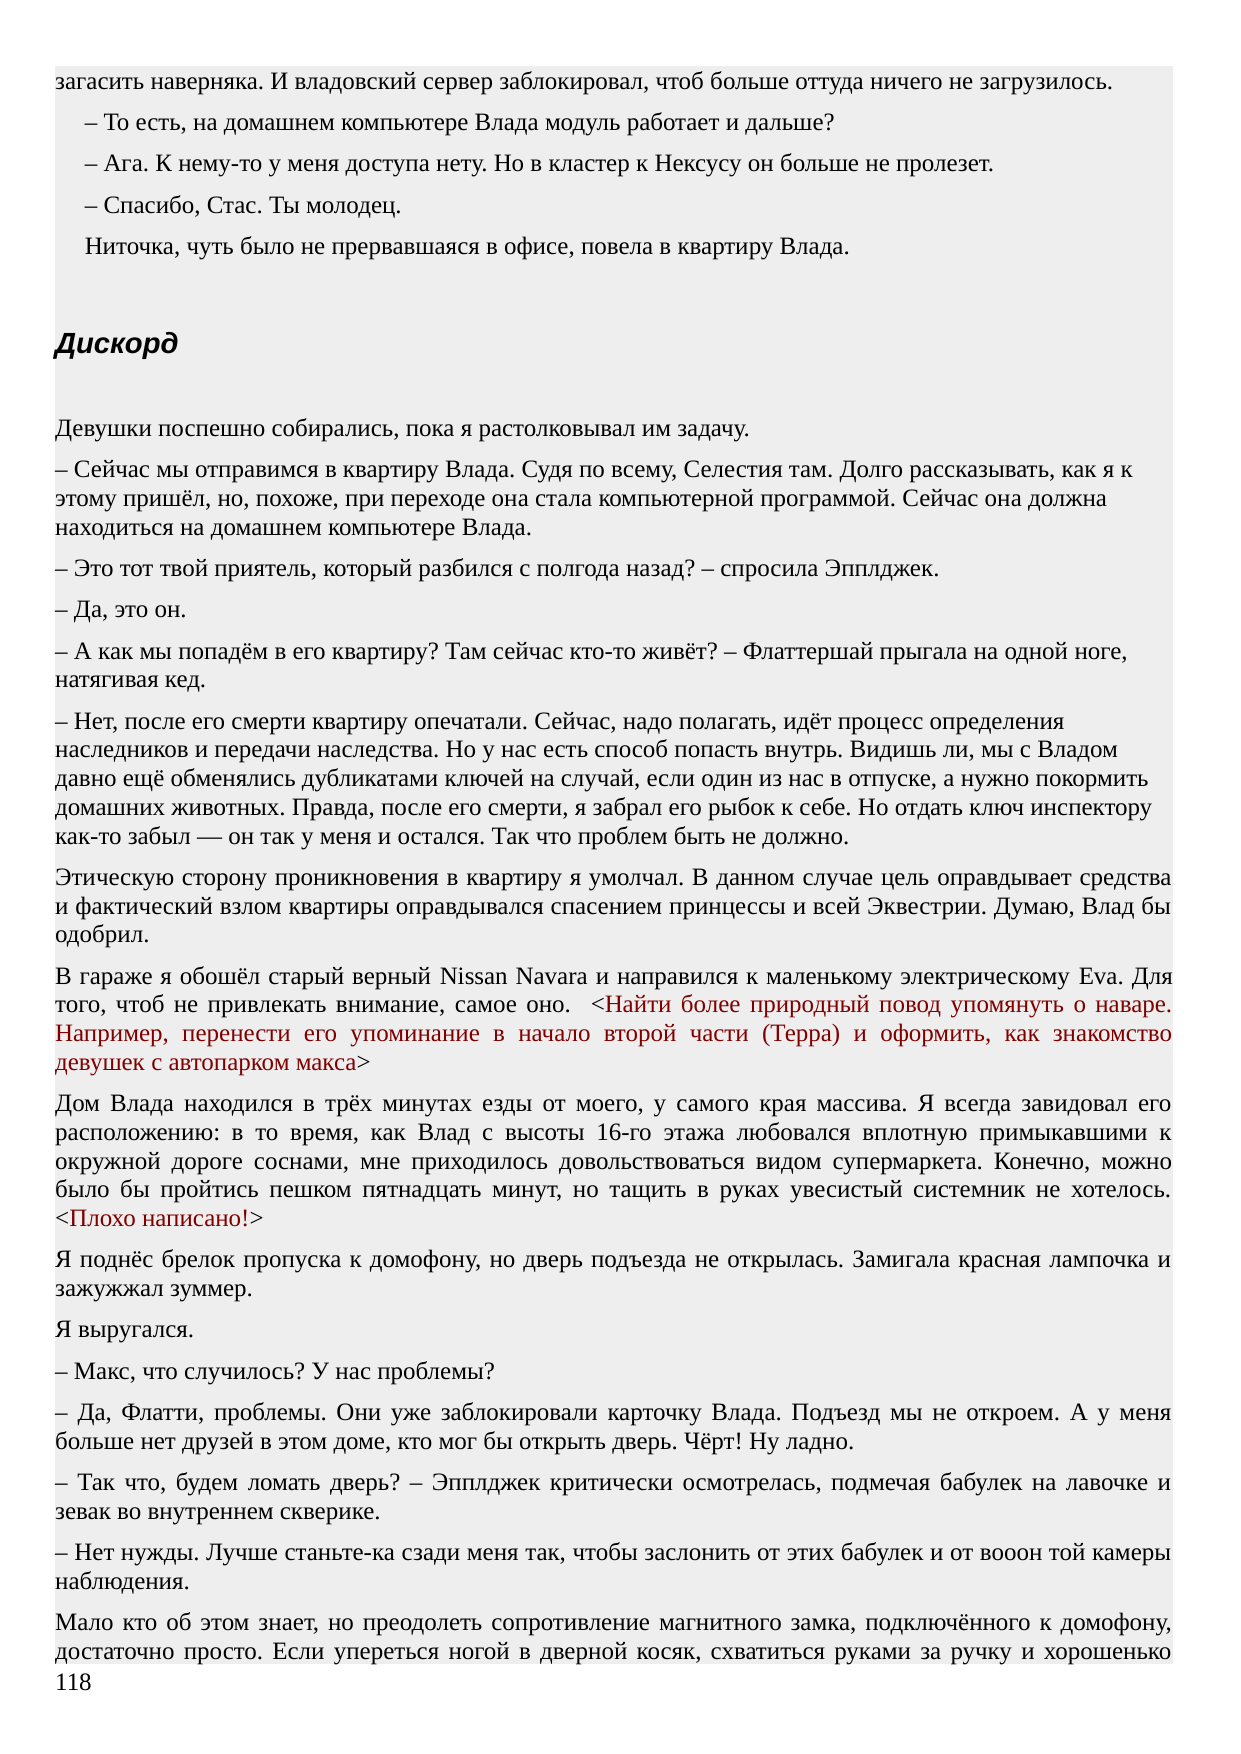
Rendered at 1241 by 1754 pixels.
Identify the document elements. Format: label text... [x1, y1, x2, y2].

text – Ага. К нему-то у меня доступа нету. Но в кластер к Нексусу он больше не пролезет. [55, 148, 1173, 177]
text – Это тот твой приятель, который разбился с полгода назад? – спросила Эпплджек. [55, 553, 1173, 582]
text – Сейчас мы отправимся в квартиру Влада. Судя по всему, Селестия там. Долго рассказывать, как я к этому пришёл, но, похоже, при переходе она стала компьютерной программой. Сейчас она должна находиться на домашнем компьютере Влада. [55, 454, 1173, 541]
list Мало кто об этом знает, но преодолеть сопротивление магнитного замка, подключённого к домофону, достаточно просто. Если упереться ногой в дверной косяк, схватиться руками за ручку и хорошенько [55, 1607, 1173, 1664]
text – Да, Флатти, проблемы. Они уже заблокировали карточку Влада. Подъезд мы не откроем. А у меня больше нет друзей в этом доме, кто мог бы открыть дверь. Чёрт! Ну ладно. [55, 1397, 1173, 1454]
text – Макс, что случилось? У нас проблемы? [55, 1356, 1173, 1384]
subtitle Дискорд [55, 326, 1173, 359]
text Я выругался. [55, 1314, 1173, 1343]
text – Нет, после его смерти квартиру опечатали. Сейчас, надо полагать, идёт процесс определения наследников и передачи наследства. Но у нас есть способ попасть внутрь. Видишь ли, мы с Владом давно ещё обменялись дубликатами ключей на случай, если один из нас в отпуске, а нужно покормить домашних животных. Правда, после его смерти, я забрал его рыбок к себе. Но отдать ключ инспектору как-то забыл — он так у меня и остался. Так что проблем быть не должно. [55, 706, 1173, 849]
text – А как мы попадём в его квартиру? Там сейчас кто-то живёт? – Флаттершай прыгала на одной ноге, натягивая кед. [55, 636, 1173, 693]
text Девушки поспешно собирались, пока я растолковывал им задачу. [55, 413, 1173, 442]
text загасить наверняка. И владовский сервер заблокировал, чтоб больше оттуда ничего не загрузилось. [55, 66, 1173, 95]
text – Да, это он. [55, 594, 1173, 623]
text Дом Влада находился в трёх минутах езды от моего, у самого края массива. Я всегда завидовал его расположению: в то время, как Влад с высоты 16-го этажа любовался вплотную примыкавшими к окружной дороге соснами, мне приходилось довольствоваться видом супермаркета. Конечно, можно было бы пройтись пешком пятнадцать минут, но тащить в руках увесистый системник не хотелось. <Плохо написано!> [55, 1088, 1173, 1232]
text Этическую сторону проникновения в квартиру я умолчал. В данном случае цель оправдывает средства и фактический взлом квартиры оправдывался спасением принцессы и всей Эквестрии. Думаю, Влад бы одобрил. [55, 862, 1173, 948]
text – Спасибо, Стас. Ты молодец. [55, 190, 1173, 218]
text В гараже я обошёл старый верный Nissan Navara и направился к маленькому электрическому Eva. Для того, чтоб не привлекать внимание, самое оно. <Найти более природный повод упомянуть о наваре. Например, перенести его упоминание в начало второй части (Терра) и оформить, как знакомство девушек с автопарком макса> [55, 961, 1173, 1076]
text – Так что, будем ломать дверь? – Эпплджек критически осмотрелась, подмечая бабулек на лавочке и зевак во внутреннем скверике. [55, 1467, 1173, 1524]
text – То есть, на домашнем компьютере Влада модуль работает и дальше? [55, 107, 1173, 136]
text Я поднёс брелок пропуска к домофону, но дверь подъезда не открылась. Замигала красная лампочка и зажужжал зуммер. [55, 1244, 1173, 1302]
text Ниточка, чуть было не прервавшаяся в офисе, повела в квартиру Влада. [55, 231, 1173, 260]
text – Нет нужды. Лучше станьте-ка сзади меня так, чтобы заслонить от этих бабулек и от вооон той камеры наблюдения. [55, 1537, 1173, 1594]
